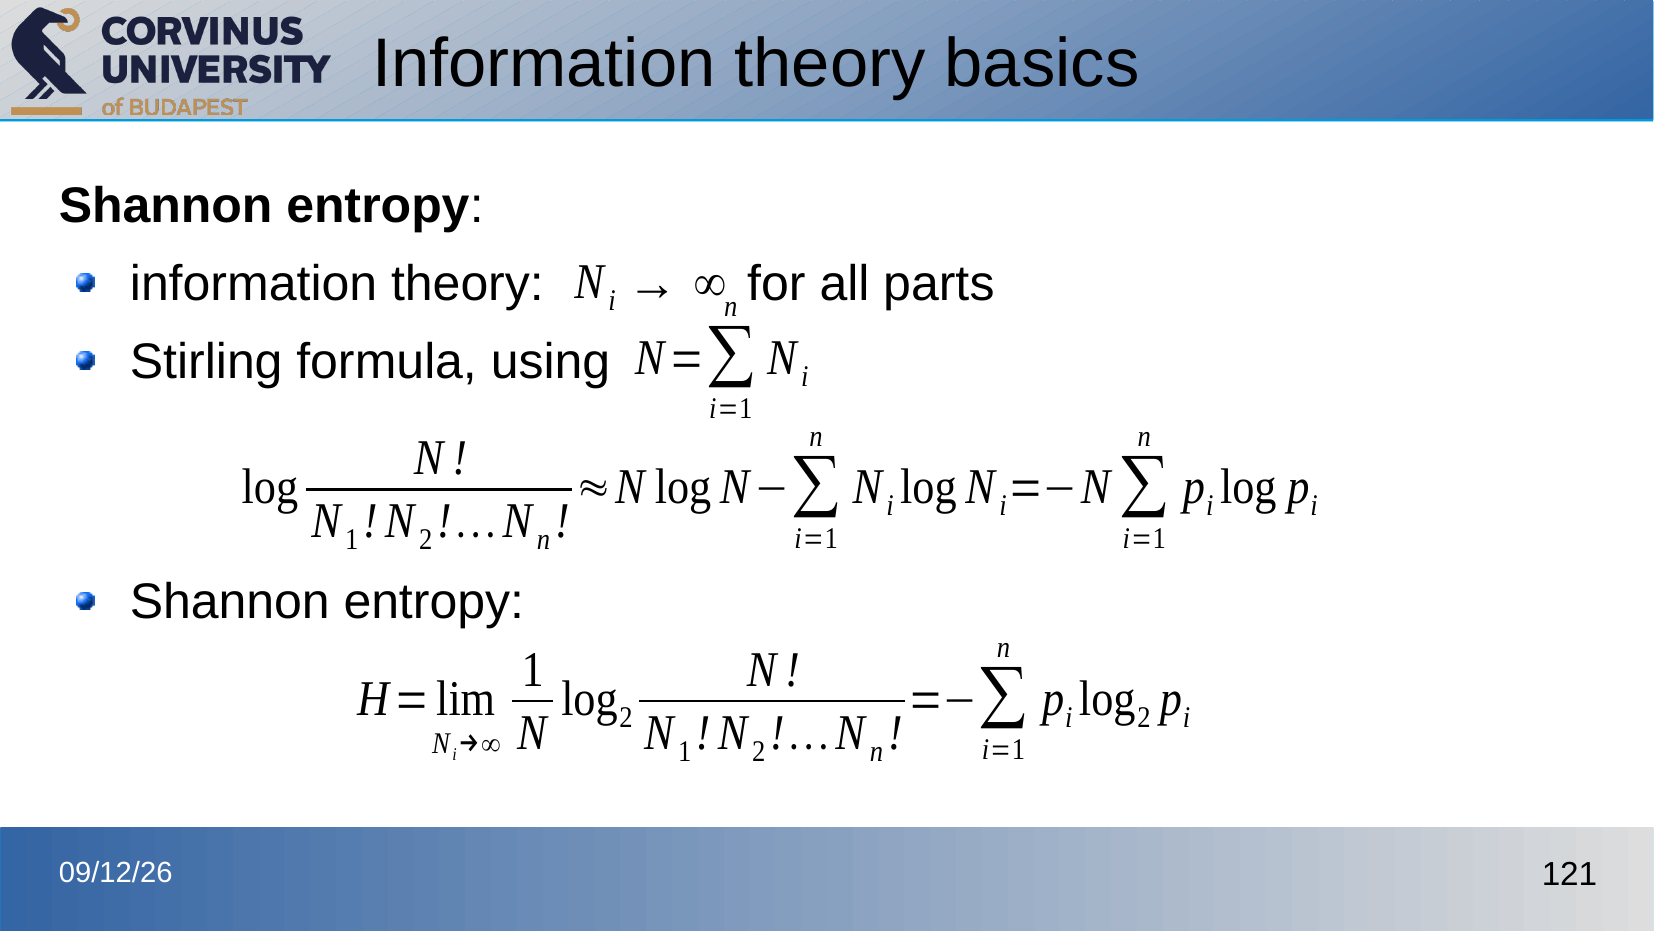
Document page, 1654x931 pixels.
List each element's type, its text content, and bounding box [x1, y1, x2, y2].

chart [354, 630, 1191, 768]
list Shannon entropy: information theory: → for all parts Stirling formula, using Shannon entropy: [59, 177, 1595, 768]
chart [240, 253, 1319, 557]
title Information theory basics [372, 23, 1625, 103]
picture [11, 7, 331, 115]
